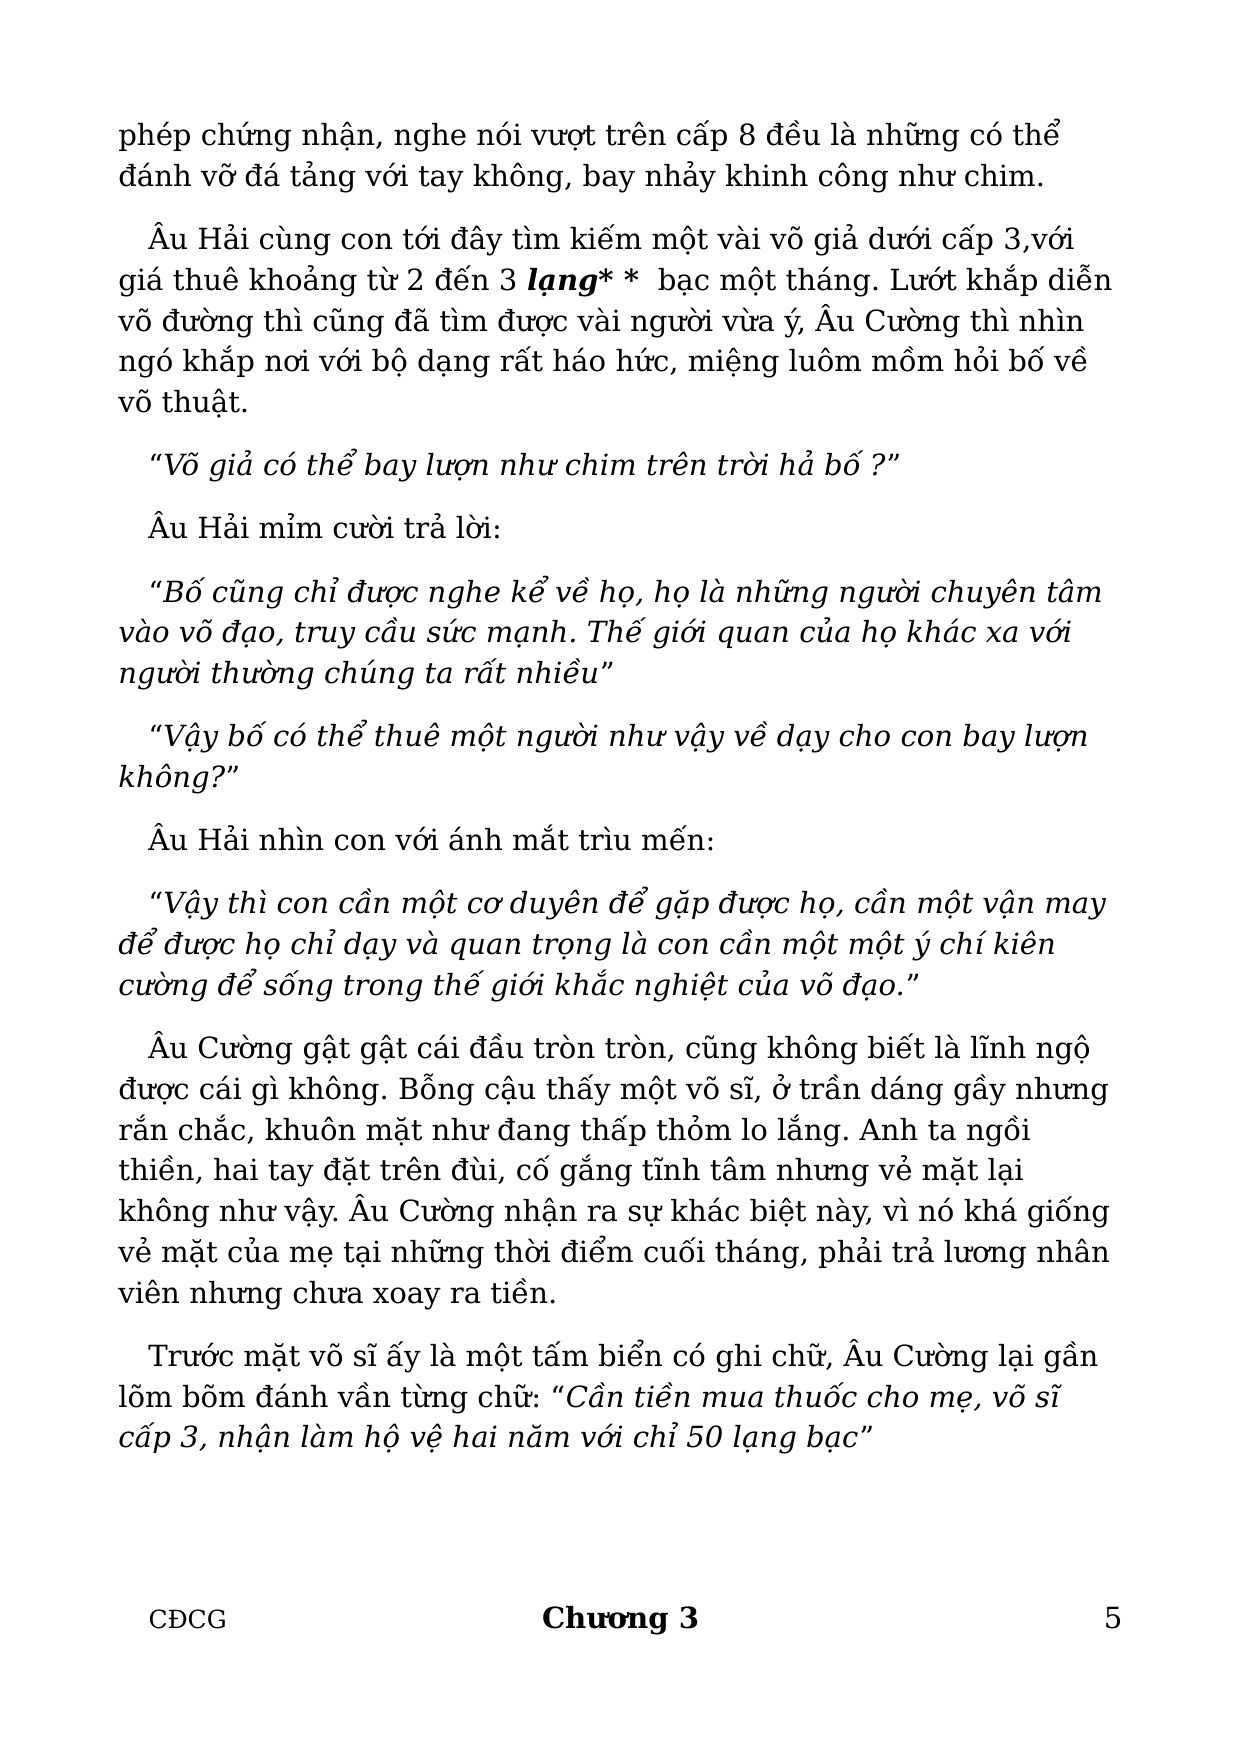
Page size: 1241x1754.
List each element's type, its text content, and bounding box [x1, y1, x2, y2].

text “Vậy thì con cần một cơ duyên để gặp được họ, cần một vận may để được họ chỉ dạy và quan trọng là con cần một một ý chí kiên cường để sống trong thế giới khắc nghiệt của võ đạo.” [118, 887, 1122, 1002]
text Trước mặt võ sĩ ấy là một tấm biển có ghi chữ, Âu Cường lại gần lõm bõm đánh vần từng chữ: “Cần tiền mua thuốc cho mẹ, võ sĩ cấp 3, nhận làm hộ vệ hai năm với chỉ 50 lạng bạc” [118, 1339, 1122, 1454]
text “Võ giả có thể bay lượn như chim trên trời hả bố ?” [118, 448, 1122, 482]
text Âu Hải mỉm cười trả lời: [118, 512, 1122, 546]
text Âu Hải nhìn con với ánh mắt trìu mến: [118, 824, 1122, 858]
text Âu Hải cùng con tới đây tìm kiếm một vài võ giả dưới cấp 3,với giá thuê khoảng từ 2 đến 3 lạng* * bạc một tháng. Lướt khắp diễn võ đường thì cũng đã tìm được vài người vừa ý, Âu Cường thì nhìn ngó khắp nơi với bộ dạng rất háo hức, miệng luôm mồm hỏi bố về võ thuật. [118, 222, 1122, 419]
text “Vậy bố có thể thuê một người như vậy về dạy cho con bay lượn không?” [118, 720, 1122, 794]
text phép chứng nhận, nghe nói vượt trên cấp 8 đều là những có thể đánh vỡ đá tảng với tay không, bay nhảy khinh công như chim. [118, 118, 1122, 193]
text Âu Cường gật gật cái đầu tròn tròn, cũng không biết là lĩnh ngộ được cái gì không. Bỗng cậu thấy một võ sĩ, ở trần dáng gầy nhưng rắn chắc, khuôn mặt như đang thấp thỏm lo lắng. Anh ta ngồi thiền, hai tay đặt trên đùi, cố gắng tĩnh tâm nhưng vẻ mặt lại không như vậy. Âu Cường nhận ra sự khác biệt này, vì nó khá giống vẻ mặt của mẹ tại những thời điểm cuối tháng, phải trả lương nhân viên nhưng chưa xoay ra tiền. [118, 1032, 1122, 1310]
text “Bố cũng chỉ được nghe kể về họ, họ là những người chuyên tâm vào võ đạo, truy cầu sức mạnh. Thế giới quan của họ khác xa với người thường chúng ta rất nhiều” [118, 575, 1122, 690]
